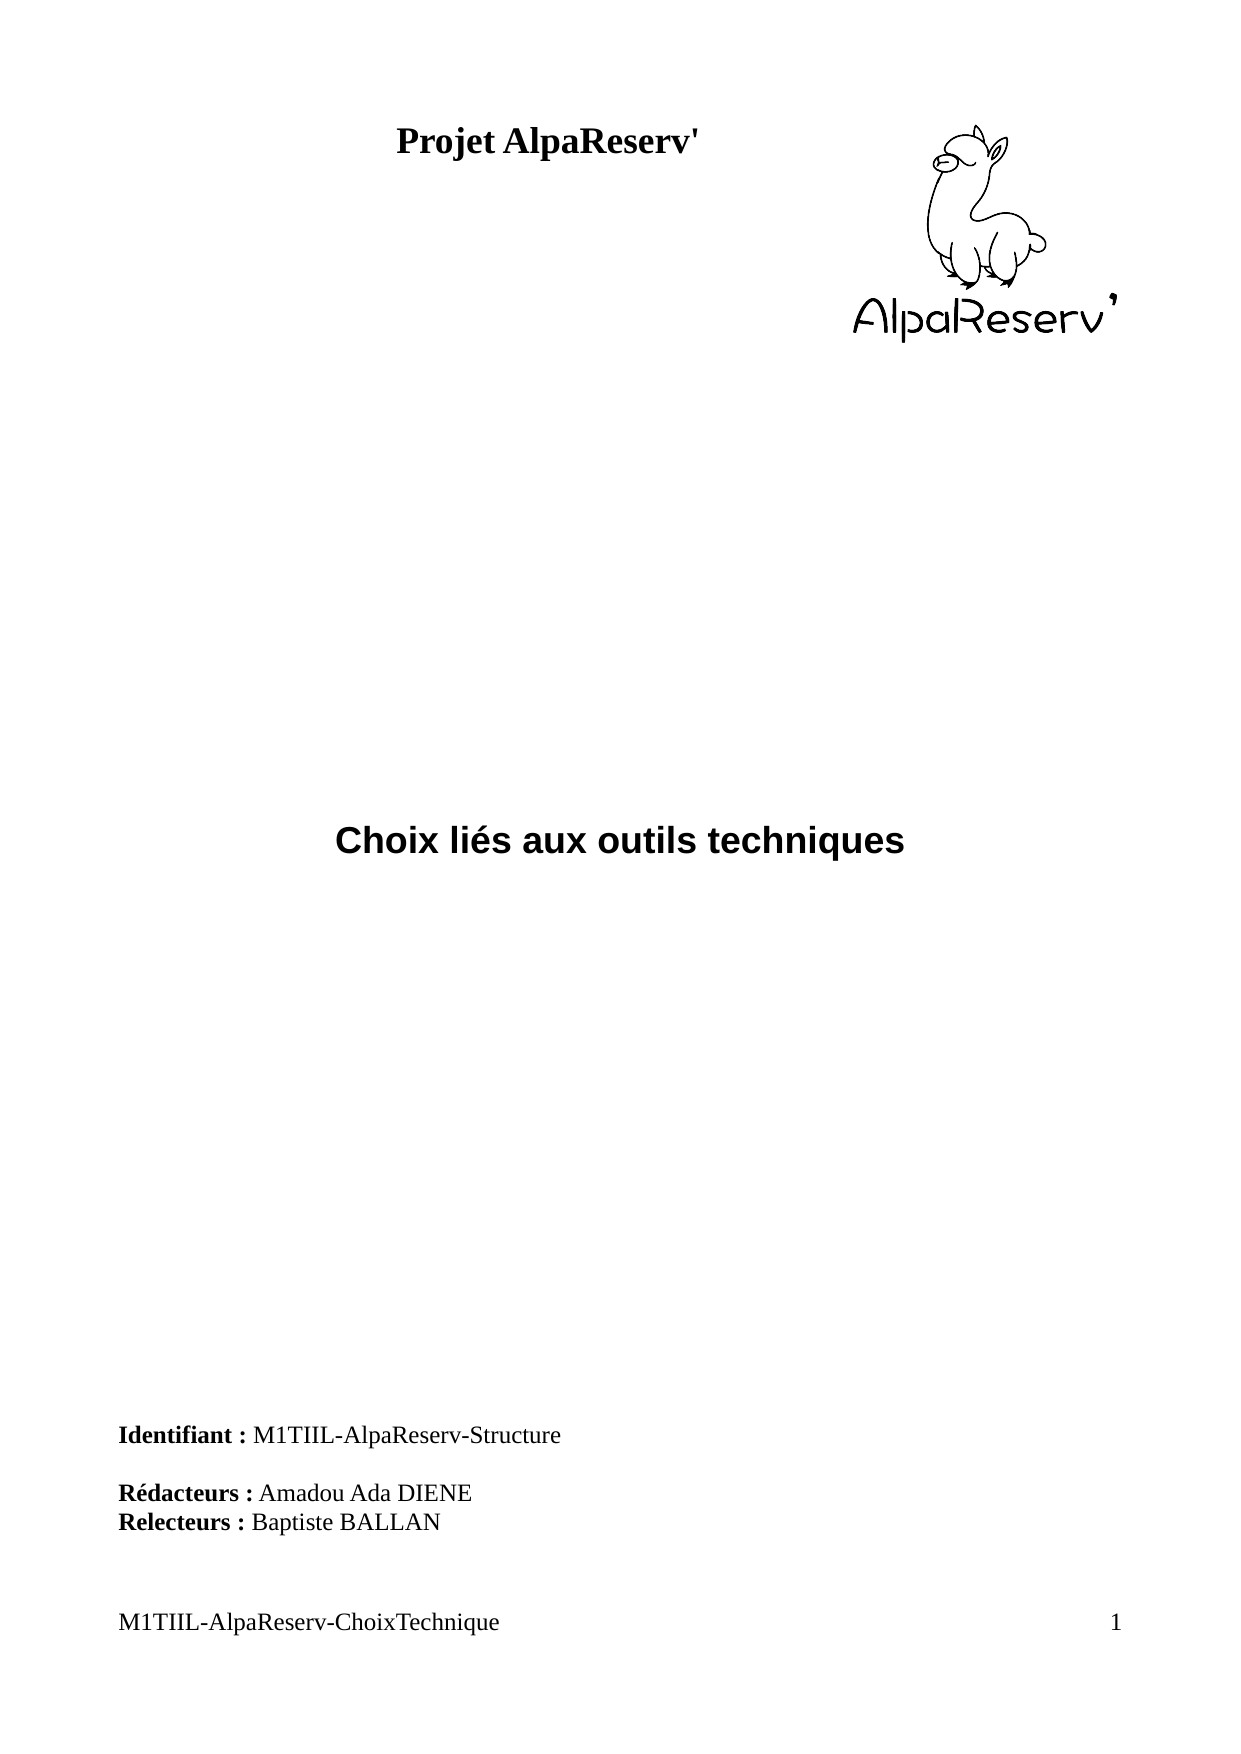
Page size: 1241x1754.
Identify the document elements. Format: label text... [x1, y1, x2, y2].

title Choix liés aux outils techniques [118, 819, 1122, 862]
text Rédacteurs : Amadou Ada DIENE [118, 1478, 1122, 1507]
text Relecteurs : Baptiste BALLAN [118, 1507, 1122, 1536]
text Identifiant : M1TIIL-AlpaReserv-Structure [118, 1421, 1122, 1449]
text Projet AlpaReserv' [118, 118, 1122, 161]
picture [847, 120, 1122, 347]
